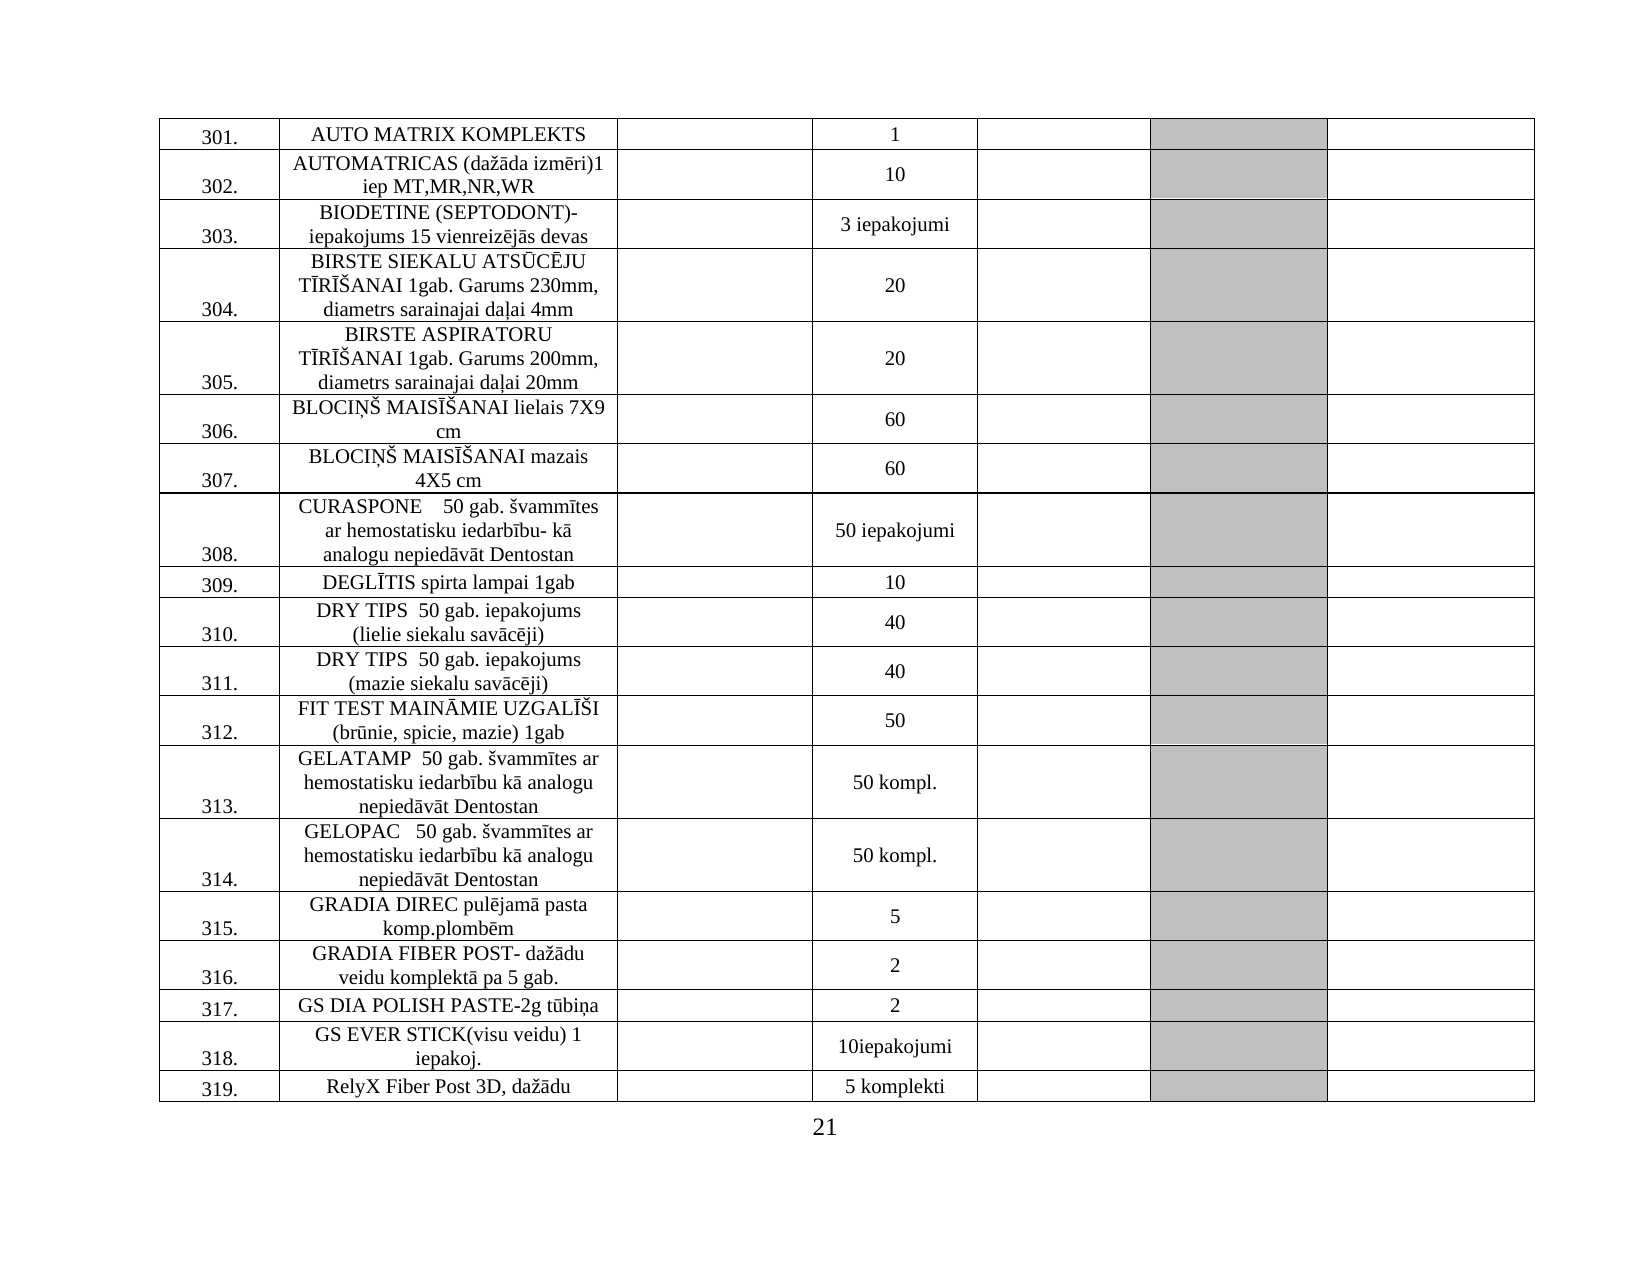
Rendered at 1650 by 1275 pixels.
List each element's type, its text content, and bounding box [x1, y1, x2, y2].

table_cell [618, 892, 812, 940]
table_cell 316. [160, 941, 279, 989]
table_cell 50 [813, 696, 977, 744]
table_cell [1151, 567, 1327, 597]
table_cell AUTOMATRICAS (dažāda izmēri)1 iep MT,MR,NR,WR [280, 150, 617, 198]
table_cell [1328, 598, 1534, 646]
table_cell BIRSTE SIEKALU ATSŪCĒJU TĪRĪŠANAI 1gab. Garums 230mm, diametrs sarainajai daļai 4mm [280, 249, 617, 321]
table_cell 302. [160, 150, 279, 198]
table_cell [1151, 1022, 1327, 1070]
table_cell GELOPAC 50 gab. švammītes ar hemostatisku iedarbību kā analogu nepiedāvāt Dentostan [280, 819, 617, 891]
table_cell 313. [160, 746, 279, 818]
table_cell [618, 444, 812, 492]
table_cell [1328, 200, 1534, 248]
table_cell BIODETINE (SEPTODONT)- iepakojums 15 vienreizējās devas [280, 200, 617, 248]
table_cell [618, 647, 812, 695]
table_cell [618, 395, 812, 443]
table_cell 5 [813, 892, 977, 940]
table_cell 50 kompl. [813, 746, 977, 818]
table_cell GRADIA DIREC pulējamā pasta komp.plombēm [280, 892, 617, 940]
table_cell [618, 746, 812, 818]
table_cell [618, 1022, 812, 1070]
table_cell 310. [160, 598, 279, 646]
table_cell [1328, 444, 1534, 492]
table_cell 308. [160, 494, 279, 566]
table_cell 304. [160, 249, 279, 321]
table_cell 317. [160, 990, 279, 1021]
table_cell [1151, 819, 1327, 891]
table_cell [1151, 150, 1327, 198]
table_cell [618, 322, 812, 394]
table_cell [618, 990, 812, 1021]
table_cell [1328, 1071, 1534, 1101]
table_cell GRADIA FIBER POST- dažādu veidu komplektā pa 5 gab. [280, 941, 617, 989]
table_cell [618, 819, 812, 891]
table_cell 307. [160, 444, 279, 492]
table_cell 303. [160, 200, 279, 248]
table_cell [978, 647, 1150, 695]
table_cell [618, 598, 812, 646]
table_cell DEGLĪTIS spirta lampai 1gab [280, 567, 617, 597]
table_cell [1328, 119, 1534, 149]
table_cell [1151, 322, 1327, 394]
table_cell [978, 1022, 1150, 1070]
table_cell [1151, 395, 1327, 443]
table_cell 60 [813, 395, 977, 443]
table_cell 20 [813, 249, 977, 321]
table_cell AUTO MATRIX KOMPLEKTS [280, 119, 617, 149]
table_cell [1151, 249, 1327, 321]
table_cell [1328, 746, 1534, 818]
table_cell [1328, 395, 1534, 443]
table_cell [1328, 647, 1534, 695]
table_cell [1328, 494, 1534, 566]
table_cell [1151, 990, 1327, 1021]
table_cell BIRSTE ASPIRATORU TĪRĪŠANAI 1gab. Garums 200mm, diametrs sarainajai daļai 20mm [280, 322, 617, 394]
table_cell 301. [160, 119, 279, 149]
table_cell GS EVER STICK(visu veidu) 1 iepakoj. [280, 1022, 617, 1070]
table_cell [978, 494, 1150, 566]
table_cell RelyX Fiber Post 3D, dažādu [280, 1071, 617, 1101]
table_cell [1151, 696, 1327, 744]
table_cell 312. [160, 696, 279, 744]
table_cell 309. [160, 567, 279, 597]
table_cell [978, 395, 1150, 443]
table_cell [978, 249, 1150, 321]
table_cell 5 komplekti [813, 1071, 977, 1101]
table_cell 10 [813, 567, 977, 597]
table_cell 305. [160, 322, 279, 394]
table_cell [978, 941, 1150, 989]
table_cell [978, 150, 1150, 198]
table_cell GELATAMP 50 gab. švammītes ar hemostatisku iedarbību kā analogu nepiedāvāt Dentostan [280, 746, 617, 818]
table_cell 40 [813, 647, 977, 695]
table_cell [618, 696, 812, 744]
table_cell [618, 567, 812, 597]
table_cell BLOCIŅŠ MAISĪŠANAI lielais 7X9 cm [280, 395, 617, 443]
table_cell [1328, 249, 1534, 321]
table_cell [978, 746, 1150, 818]
table_cell 1 [813, 119, 977, 149]
table_cell [618, 1071, 812, 1101]
table_cell 10iepakojumi [813, 1022, 977, 1070]
table_cell 10 [813, 150, 977, 198]
table_cell GS DIA POLISH PASTE-2g tūbiņa [280, 990, 617, 1021]
table_cell [618, 119, 812, 149]
table_cell DRY TIPS 50 gab. iepakojums (mazie siekalu savācēji) [280, 647, 617, 695]
table_cell [978, 696, 1150, 744]
table_cell 50 iepakojumi [813, 494, 977, 566]
table_cell [618, 150, 812, 198]
table_cell [978, 567, 1150, 597]
table_cell [1151, 746, 1327, 818]
table_cell [978, 322, 1150, 394]
table_cell [978, 892, 1150, 940]
table_cell [978, 444, 1150, 492]
table_cell 3 iepakojumi [813, 200, 977, 248]
table_cell 311. [160, 647, 279, 695]
table_cell 315. [160, 892, 279, 940]
table_cell 306. [160, 395, 279, 443]
table_cell [1151, 444, 1327, 492]
table_cell 40 [813, 598, 977, 646]
table_cell [1328, 892, 1534, 940]
table_cell 60 [813, 444, 977, 492]
table_cell [1328, 1022, 1534, 1070]
table_cell [1151, 598, 1327, 646]
table_cell 319. [160, 1071, 279, 1101]
table_cell [1328, 696, 1534, 744]
table_cell [1328, 322, 1534, 394]
table_cell 50 kompl. [813, 819, 977, 891]
table_cell [1151, 1071, 1327, 1101]
table_cell [1151, 941, 1327, 989]
table_cell [618, 249, 812, 321]
table_cell [1328, 150, 1534, 198]
table_cell [978, 598, 1150, 646]
table_cell [978, 200, 1150, 248]
table_cell [1151, 892, 1327, 940]
table_cell [1151, 119, 1327, 149]
table_cell [978, 119, 1150, 149]
table_cell [618, 200, 812, 248]
table_cell 314. [160, 819, 279, 891]
table_cell [978, 819, 1150, 891]
table_cell BLOCIŅŠ MAISĪŠANAI mazais 4X5 cm [280, 444, 617, 492]
table_cell 20 [813, 322, 977, 394]
table_cell [1328, 819, 1534, 891]
table_cell [1151, 200, 1327, 248]
table_cell [1328, 990, 1534, 1021]
table_cell [1328, 941, 1534, 989]
table_cell 318. [160, 1022, 279, 1070]
table_cell [978, 1071, 1150, 1101]
table_cell 2 [813, 990, 977, 1021]
table_cell [618, 941, 812, 989]
table_cell DRY TIPS 50 gab. iepakojums (lielie siekalu savācēji) [280, 598, 617, 646]
table_cell CURASPONE 50 gab. švammītes ar hemostatisku iedarbību- kā analogu nepiedāvāt Dentostan [280, 494, 617, 566]
table_cell [618, 494, 812, 566]
table_cell [1151, 647, 1327, 695]
table_cell [1328, 567, 1534, 597]
table_cell FIT TEST MAINĀMIE UZGALĪŠI (brūnie, spicie, mazie) 1gab [280, 696, 617, 744]
table_cell [978, 990, 1150, 1021]
table_cell 2 [813, 941, 977, 989]
table_cell [1151, 494, 1327, 566]
